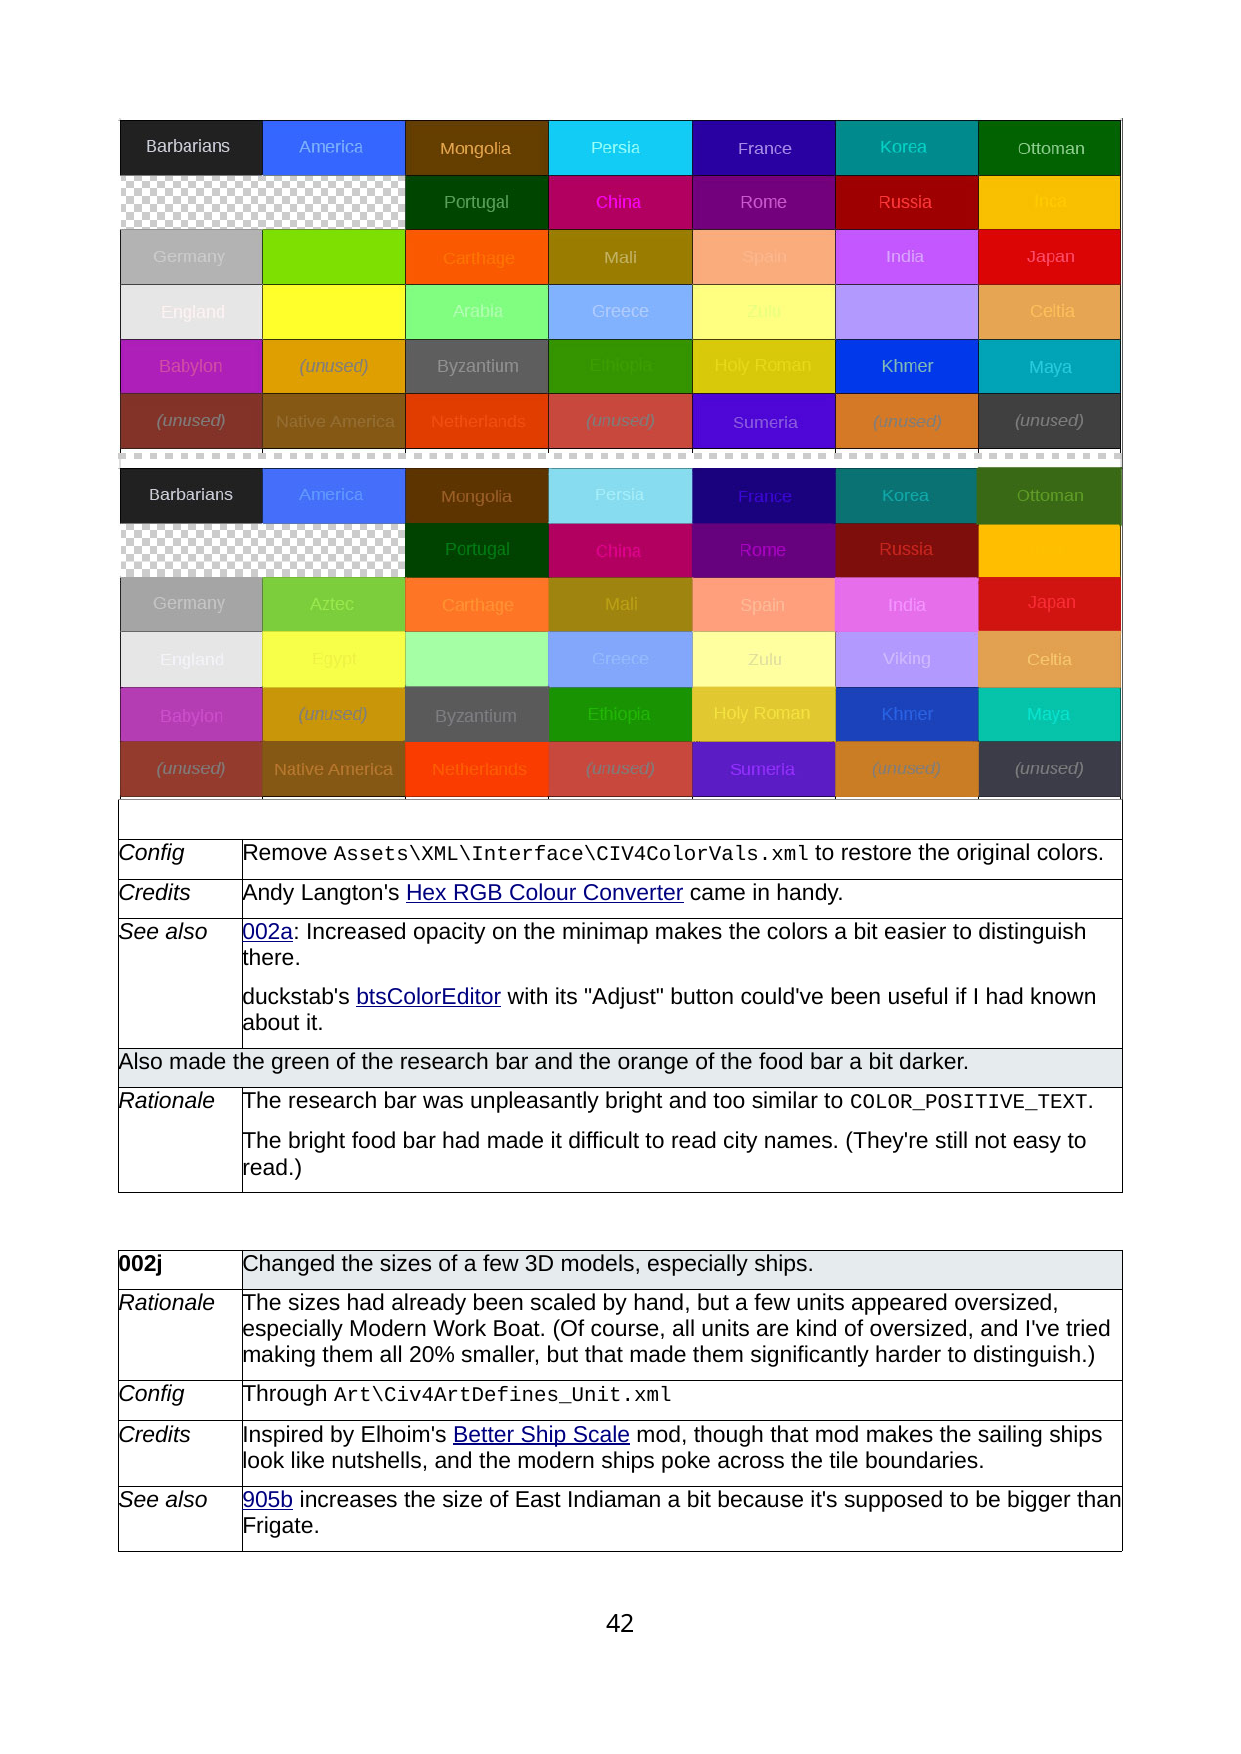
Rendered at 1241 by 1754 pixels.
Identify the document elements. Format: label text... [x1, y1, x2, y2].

table_cell Credits [119, 1421, 242, 1486]
table_cell See also [119, 1487, 242, 1551]
table_cell The research bar was unpleasantly bright and too similar to COLOR_POSITIVE_TEXT. The bright food bar had made it difficult to read city names. (They're still not easy to read.) [243, 1088, 1122, 1192]
table_cell Inspired by Elhoim's Better Ship Scale mod, though that mod makes the sailing ships look like nutshells, and the modern ships poke across the tile boundaries. [243, 1421, 1122, 1486]
table_cell [119, 800, 1122, 839]
table_cell 002a: Increased opacity on the minimap makes the colors a bit easier to distinguish there. duckstab's btsColorEditor with its "Adjust" button could've been useful if I had known about it. [243, 919, 1122, 1048]
table_cell Through Art\Civ4ArtDefines_Unit.xml [243, 1381, 1122, 1420]
table_cell Config [119, 1381, 242, 1420]
table_cell Credits [119, 880, 242, 918]
table_header Changed the sizes of a few 3D models, especially ships. [243, 1251, 1122, 1289]
table_cell Config [119, 840, 242, 879]
table_cell 905b increases the size of East Indiaman a bit because it's supposed to be bigger than Frigate. [243, 1487, 1122, 1551]
table_header 002j [119, 1251, 242, 1289]
table_cell See also [119, 919, 242, 1048]
table_cell The sizes had already been scaled by hand, but a few units appeared oversized, especially Modern Work Boat. (Of course, all units are kind of oversized, and I've tried making them all 20% smaller, but that made them significantly harder to distinguish.) [243, 1290, 1122, 1380]
table_cell Also made the green of the research bar and the orange of the food bar a bit darker. [119, 1049, 1122, 1087]
table_cell Andy Langton's Hex RGB Colour Converter came in handy. [243, 880, 1122, 918]
picture [118, 118, 1123, 800]
table_cell Rationale [119, 1290, 242, 1380]
table_cell Remove Assets\XML\Interface\CIV4ColorVals.xml to restore the original colors. [243, 840, 1122, 879]
table_cell Rationale [119, 1088, 242, 1192]
